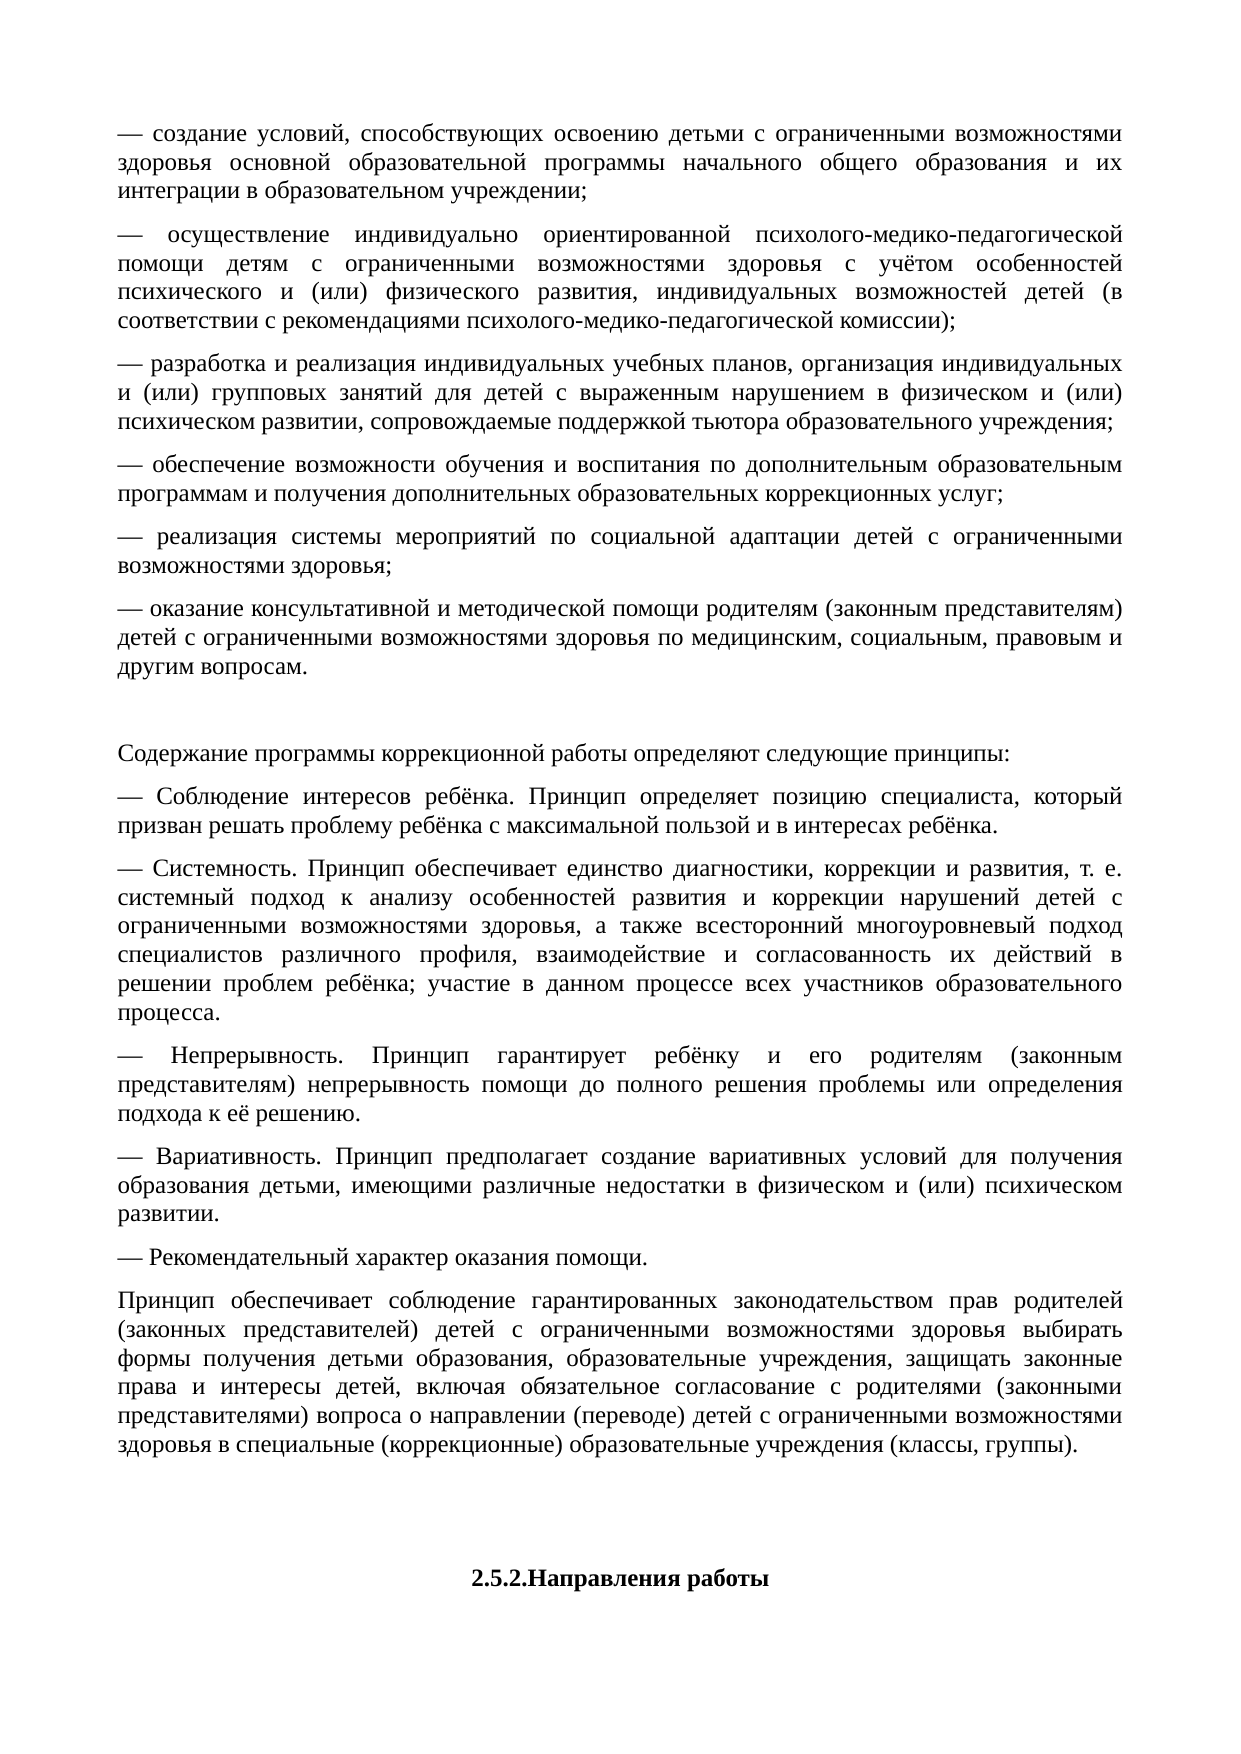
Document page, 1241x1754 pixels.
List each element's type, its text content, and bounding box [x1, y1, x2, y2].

text — Системность. Принцип обеспечивает единство диагностики, коррекции и развития, т. е. системный подход к анализу особенностей развития и коррекции нарушений детей с ограниченными возможностями здоровья, а также всесторонний многоуровневый подход специалистов различного профиля, взаимодействие и согласованность их действий в решении проблем ребёнка; участие в данном процессе всех участников образовательного процесса. [117, 853, 1123, 1026]
text — создание условий, способствующих освоению детьми с ограниченными возможностями здоровья основной образовательной программы начального общего образования и их интеграции в образовательном учреждении; [117, 118, 1123, 204]
text — осуществление индивидуально ориентированной психолого-медико-педагогической помощи детям с ограниченными возможностями здоровья с учётом особенностей психического и (или) физического развития, индивидуальных возможностей детей (в соответствии с рекомендациями психолого-медико-педагогической комиссии); [117, 219, 1123, 334]
text — Рекомендательный характер оказания помощи. [117, 1242, 1123, 1271]
text Содержание программы коррекционной работы определяют следующие принципы: [117, 738, 1123, 766]
text — обеспечение возможности обучения и воспитания по дополнительным образовательным программам и получения дополнительных образовательных коррекционных услуг; [117, 449, 1123, 507]
text — Соблюдение интересов ребёнка. Принцип определяет позицию специалиста, который призван решать проблему ребёнка с максимальной пользой и в интересах ребёнка. [117, 781, 1123, 838]
text 2.5.2.Направления работы [117, 1563, 1123, 1592]
text — оказание консультативной и методической помощи родителям (законным представителям) детей с ограниченными возможностями здоровья по медицинским, социальным, правовым и другим вопросам. [117, 593, 1123, 680]
text — реализация системы мероприятий по социальной адаптации детей с ограниченными возможностями здоровья; [117, 521, 1123, 579]
text Принцип обеспечивает соблюдение гарантированных законодательством прав родителей (законных представителей) детей с ограниченными возможностями здоровья выбирать формы получения детьми образования, образовательные учреждения, защищать законные права и интересы детей, включая обязательное согласование с родителями (законными представителями) вопроса о направлении (переводе) детей с ограниченными возможностями здоровья в специальные (коррекционные) образовательные учреждения (классы, группы). [117, 1285, 1123, 1458]
text — Непрерывность. Принцип гарантирует ребёнку и его родителям (законным представителям) непрерывность помощи до полного решения проблемы или определения подхода к её решению. [117, 1040, 1123, 1126]
text — разработка и реализация индивидуальных учебных планов, организация индивидуальных и (или) групповых занятий для детей с выраженным нарушением в физическом и (или) психическом развитии, сопровождаемые поддержкой тьютора образовательного учреждения; [117, 348, 1123, 435]
text — Вариативность. Принцип предполагает создание вариативных условий для получения образования детьми, имеющими различные недостатки в физическом и (или) психическом развитии. [117, 1141, 1123, 1227]
